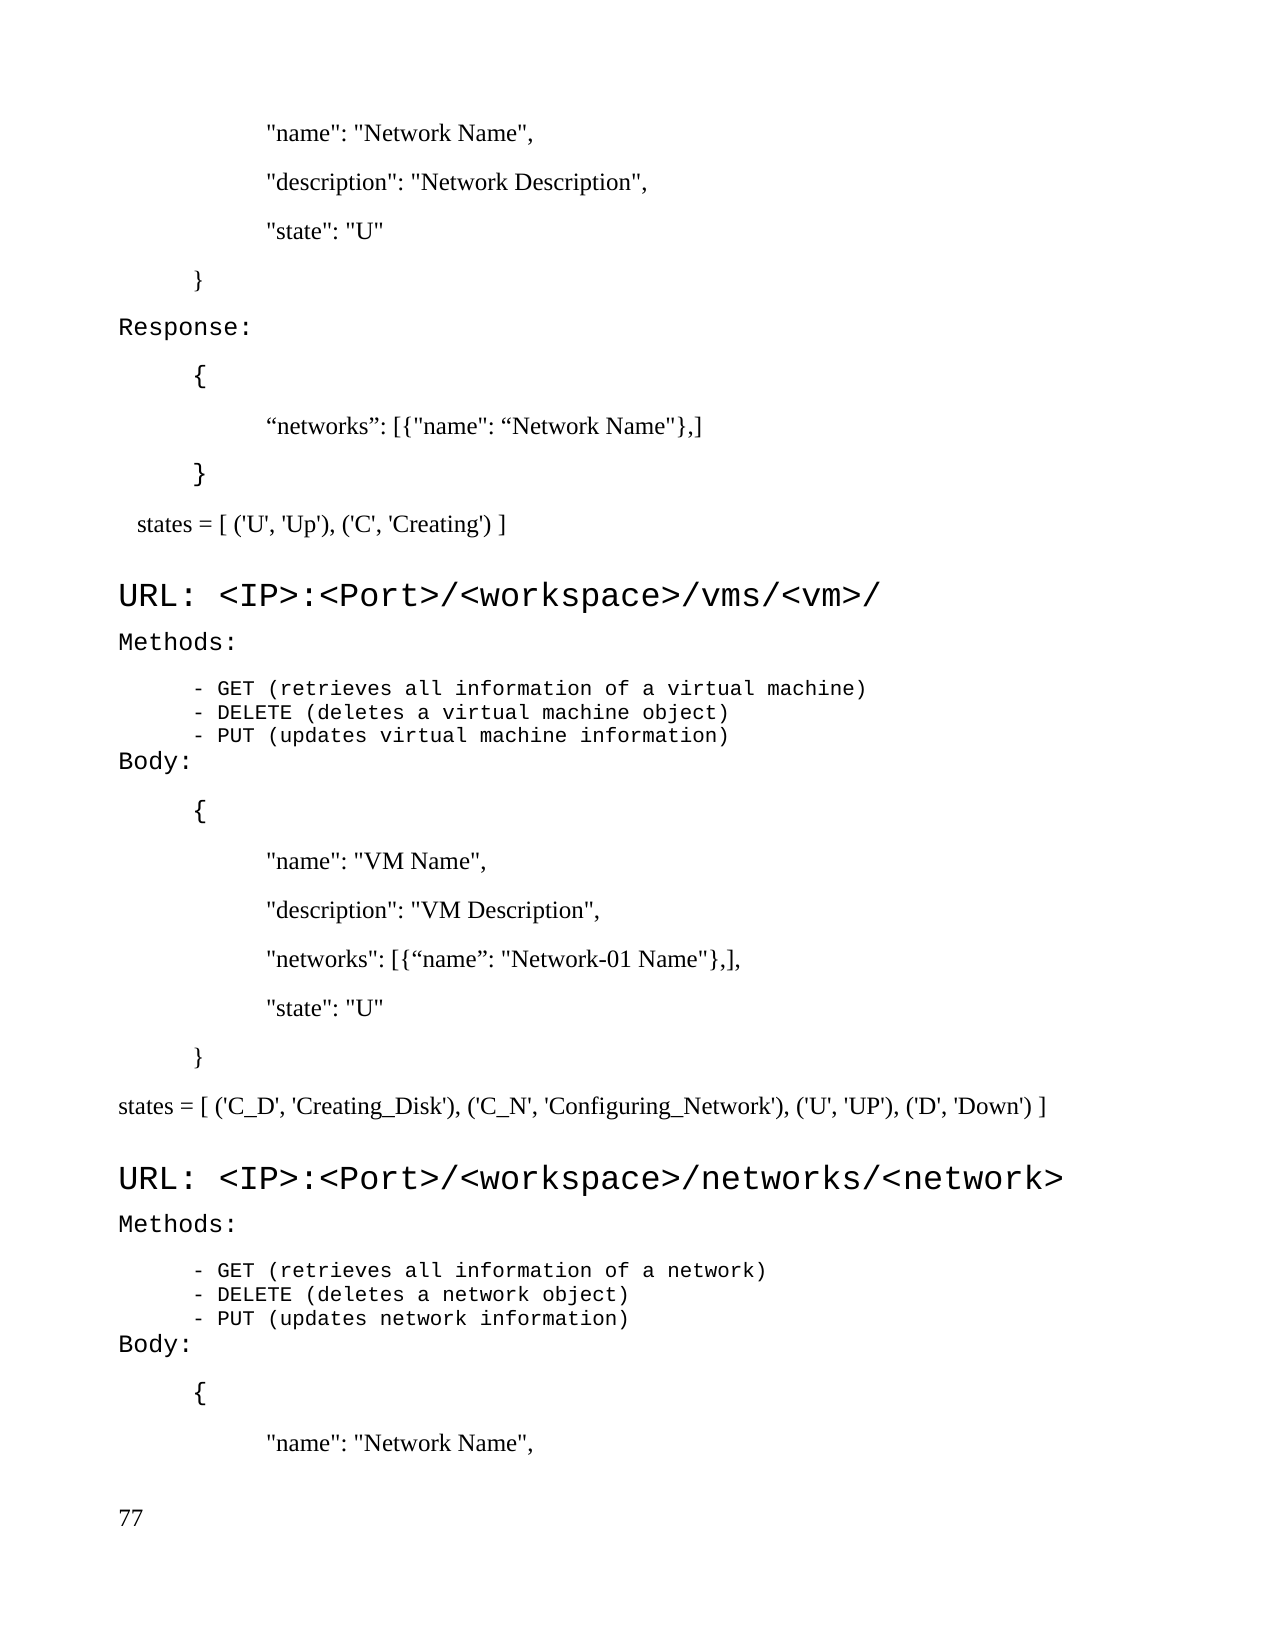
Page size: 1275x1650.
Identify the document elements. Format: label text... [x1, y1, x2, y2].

text - PUT (updates network information) [118, 1308, 1157, 1331]
text "description": "Network Description", [118, 167, 1157, 196]
text - GET (retrieves all information of a virtual machine) [118, 678, 1157, 702]
text Body: [118, 1331, 1157, 1359]
text states = [ ('U', 'Up'), ('C', 'Creating') ] [118, 509, 1157, 538]
text - GET (retrieves all information of a network) [118, 1260, 1157, 1284]
text } [118, 265, 1157, 294]
text "networks": [{“name”: "Network-01 Name"},], [118, 944, 1157, 973]
text "name": "Network Name", [118, 1428, 1157, 1457]
text "state": "U" [118, 216, 1157, 245]
text - PUT (updates virtual machine information) [118, 725, 1157, 749]
text } [118, 1042, 1157, 1071]
text { [118, 797, 1157, 826]
text "name": "VM Name", [118, 846, 1157, 875]
text } [118, 461, 1157, 489]
text { [118, 1380, 1157, 1408]
text Methods: [118, 629, 1157, 658]
text Response: [118, 314, 1157, 343]
text Body: [118, 749, 1157, 777]
text - DELETE (deletes a network object) [118, 1284, 1157, 1308]
text "name": "Network Name", [118, 118, 1157, 147]
subtitle URL: <IP>:<Port>/<workspace>/vms/<vm>/ [118, 579, 1157, 617]
text - DELETE (deletes a virtual machine object) [118, 702, 1157, 725]
text "description": "VM Description", [118, 895, 1157, 924]
text "state": "U" [118, 993, 1157, 1022]
subtitle URL: <IP>:<Port>/<workspace>/networks/<network> [118, 1161, 1157, 1199]
text Methods: [118, 1212, 1157, 1240]
text “networks”: [{"name": “Network Name"},] [118, 411, 1157, 440]
text { [118, 363, 1157, 391]
text states = [ ('C_D', 'Creating_Disk'), ('C_N', 'Configuring_Network'), ('U', 'UP'), ('D', 'Down') ] [118, 1091, 1157, 1120]
